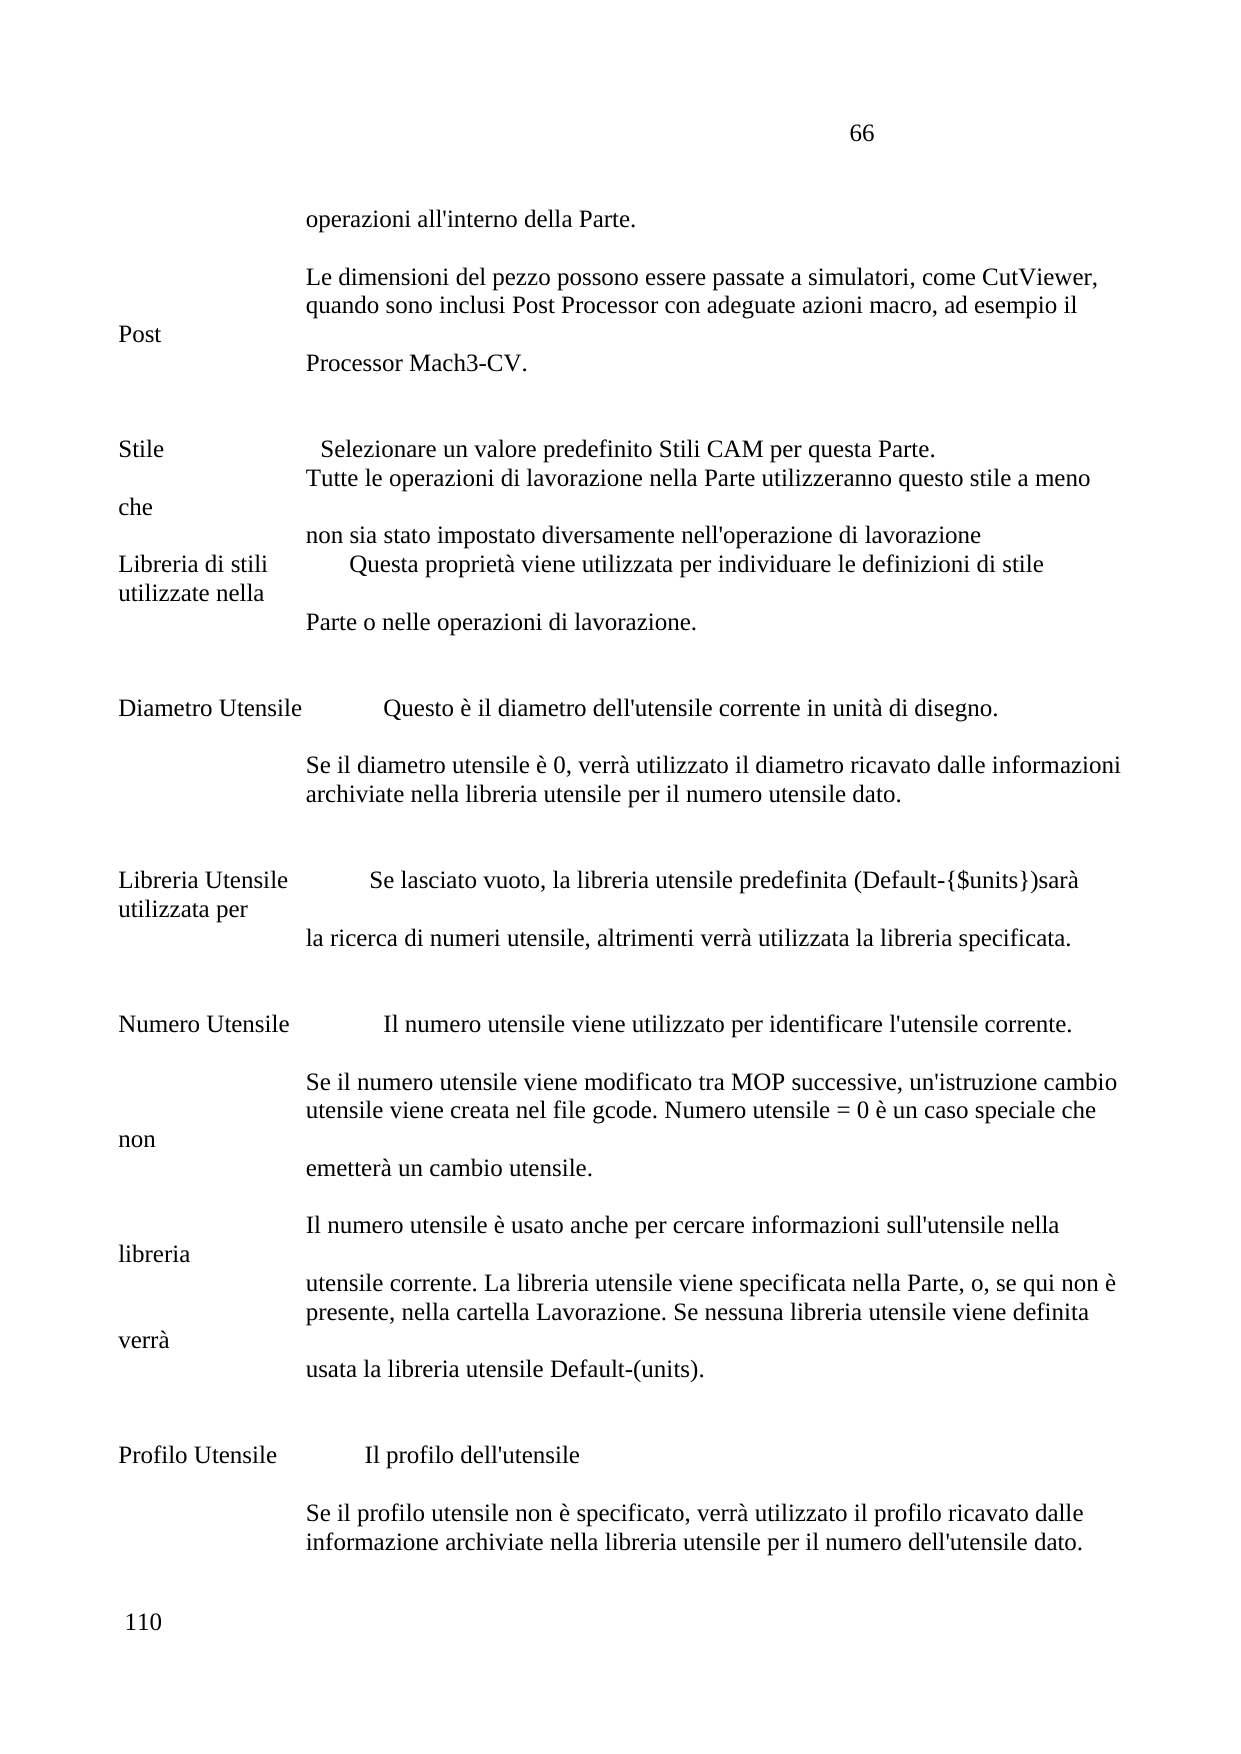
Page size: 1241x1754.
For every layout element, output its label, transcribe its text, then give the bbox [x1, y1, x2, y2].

text Libreria di stili Questa proprietà viene utilizzata per individuare le definizioni di stile utilizzate nella [118, 549, 1122, 607]
text emetterà un cambio utensile. [118, 1153, 1122, 1182]
text archiviate nella libreria utensile per il numero utensile dato. [118, 779, 1122, 808]
text Diametro Utensile Questo è il diametro dell'utensile corrente in unità di disegno. [118, 693, 1122, 722]
text Processor Mach3-CV. [118, 348, 1122, 377]
text usata la libreria utensile Default-(units). [118, 1354, 1122, 1383]
text Se il diametro utensile è 0, verrà utilizzato il diametro ricavato dalle informazioni [118, 751, 1122, 779]
text Le dimensioni del pezzo possono essere passate a simulatori, come CutViewer, [118, 262, 1122, 291]
text Tutte le operazioni di lavorazione nella Parte utilizzeranno questo stile a meno che [118, 463, 1122, 521]
text Se il profilo utensile non è specificato, verrà utilizzato il profilo ricavato dalle [118, 1498, 1122, 1527]
text 66 [118, 118, 1122, 147]
text Stile Selezionare un valore predefinito Stili CAM per questa Parte. [118, 434, 1122, 463]
text Parte o nelle operazioni di lavorazione. [118, 607, 1122, 636]
text la ricerca di numeri utensile, altrimenti verrà utilizzata la libreria specificata. [118, 923, 1122, 952]
text presente, nella cartella Lavorazione. Se nessuna libreria utensile viene definita verrà [118, 1297, 1122, 1354]
text Se il numero utensile viene modificato tra MOP successive, un'istruzione cambio [118, 1067, 1122, 1096]
text informazione archiviate nella libreria utensile per il numero dell'utensile dato. [118, 1527, 1122, 1556]
text Il numero utensile è usato anche per cercare informazioni sull'utensile nella libreria [118, 1211, 1122, 1268]
text Numero Utensile Il numero utensile viene utilizzato per identificare l'utensile corrente. [118, 1009, 1122, 1038]
text utensile corrente. La libreria utensile viene specificata nella Parte, o, se qui non è [118, 1268, 1122, 1297]
text non sia stato impostato diversamente nell'operazione di lavorazione [118, 521, 1122, 549]
text operazioni all'interno della Parte. [118, 204, 1122, 233]
text quando sono inclusi Post Processor con adeguate azioni macro, ad esempio il Post [118, 291, 1122, 348]
text Libreria Utensile Se lasciato vuoto, la libreria utensile predefinita (Default-{$units})sarà utilizzata per [118, 866, 1122, 923]
text Profilo Utensile Il profilo dell'utensile [118, 1441, 1122, 1469]
text utensile viene creata nel file gcode. Numero utensile = 0 è un caso speciale che non [118, 1096, 1122, 1153]
